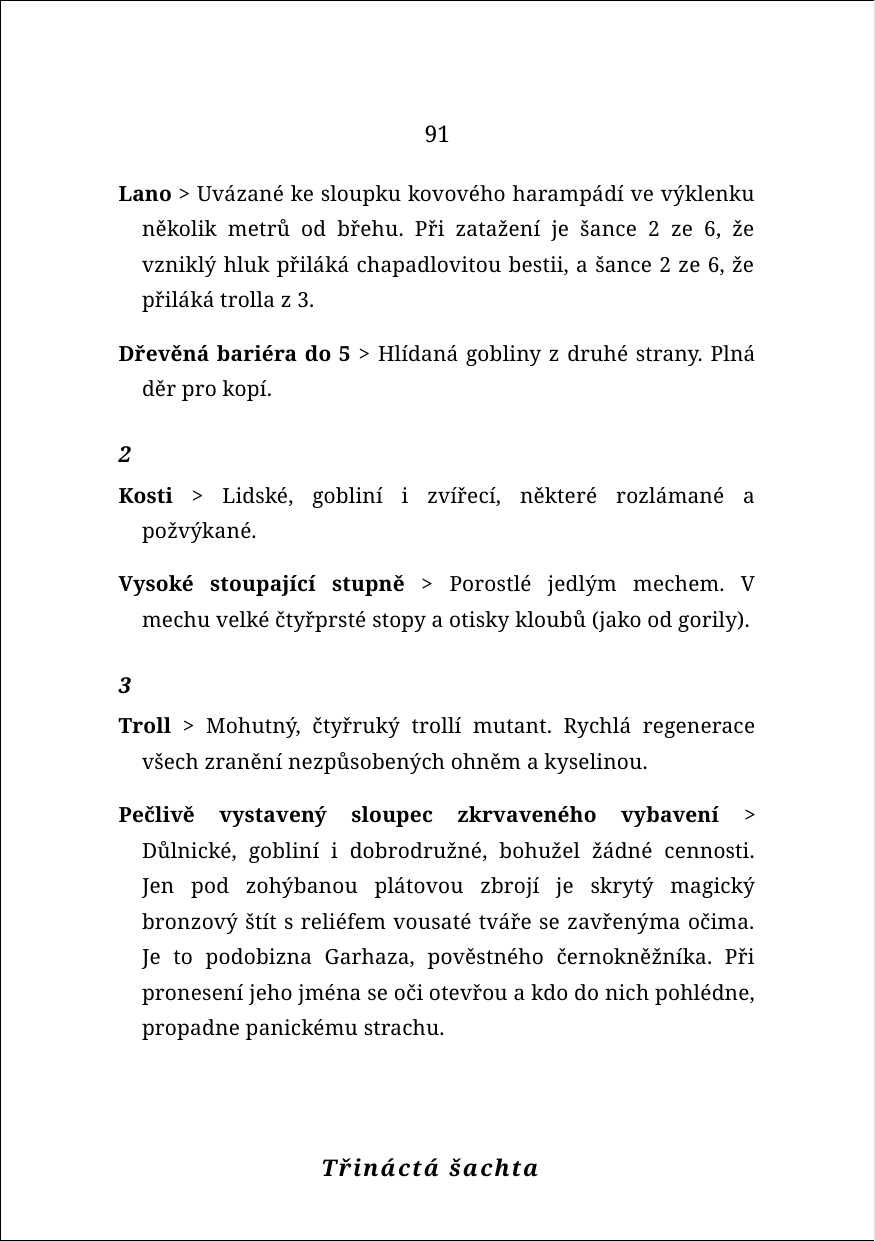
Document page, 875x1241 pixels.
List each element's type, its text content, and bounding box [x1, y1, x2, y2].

subtitle 3 [118, 670, 756, 700]
subtitle 2 [118, 439, 756, 469]
text Kosti > Lidské, gobliní i zvířecí, některé rozlámané a požvýkané. [118, 481, 756, 545]
text Dřevěná bariéra do 5 > Hlídaná gobliny z druhé strany. Plná děr pro kopí. [118, 339, 756, 403]
text Pečlivě vystavený sloupec zkrvaveného vybavení > Důlnické, gobliní i dobrodružné, bohužel žádné cennosti. Jen pod zohýbanou plátovou zbrojí je skrytý magický bronzový štít s reliéfem vousaté tváře se zavřenýma očima. Je to podobizna Garhaza, pověstného černokněžníka. Při pronesení jeho jména se oči otevřou a kdo do nich pohlédne, propadne panickému strachu. [118, 800, 756, 1042]
text Lano > Uvázané ke sloupku kovového harampádí ve výklenku několik metrů od břehu. Při zatažení je šance 2 ze 6, že vzniklý hluk přiláká chapadlovitou bestii, a šance 2 ze 6, že přiláká trolla z 3. [118, 179, 756, 314]
text Vysoké stoupající stupně > Porostlé jedlým mechem. V mechu velké čtyřprsté stopy a otisky kloubů (jako od gorily). [118, 569, 756, 633]
text Troll > Mohutný, čtyřruký trollí mutant. Rychlá regenerace všech zranění nezpůsobených ohněm a kyselinou. [118, 712, 756, 776]
